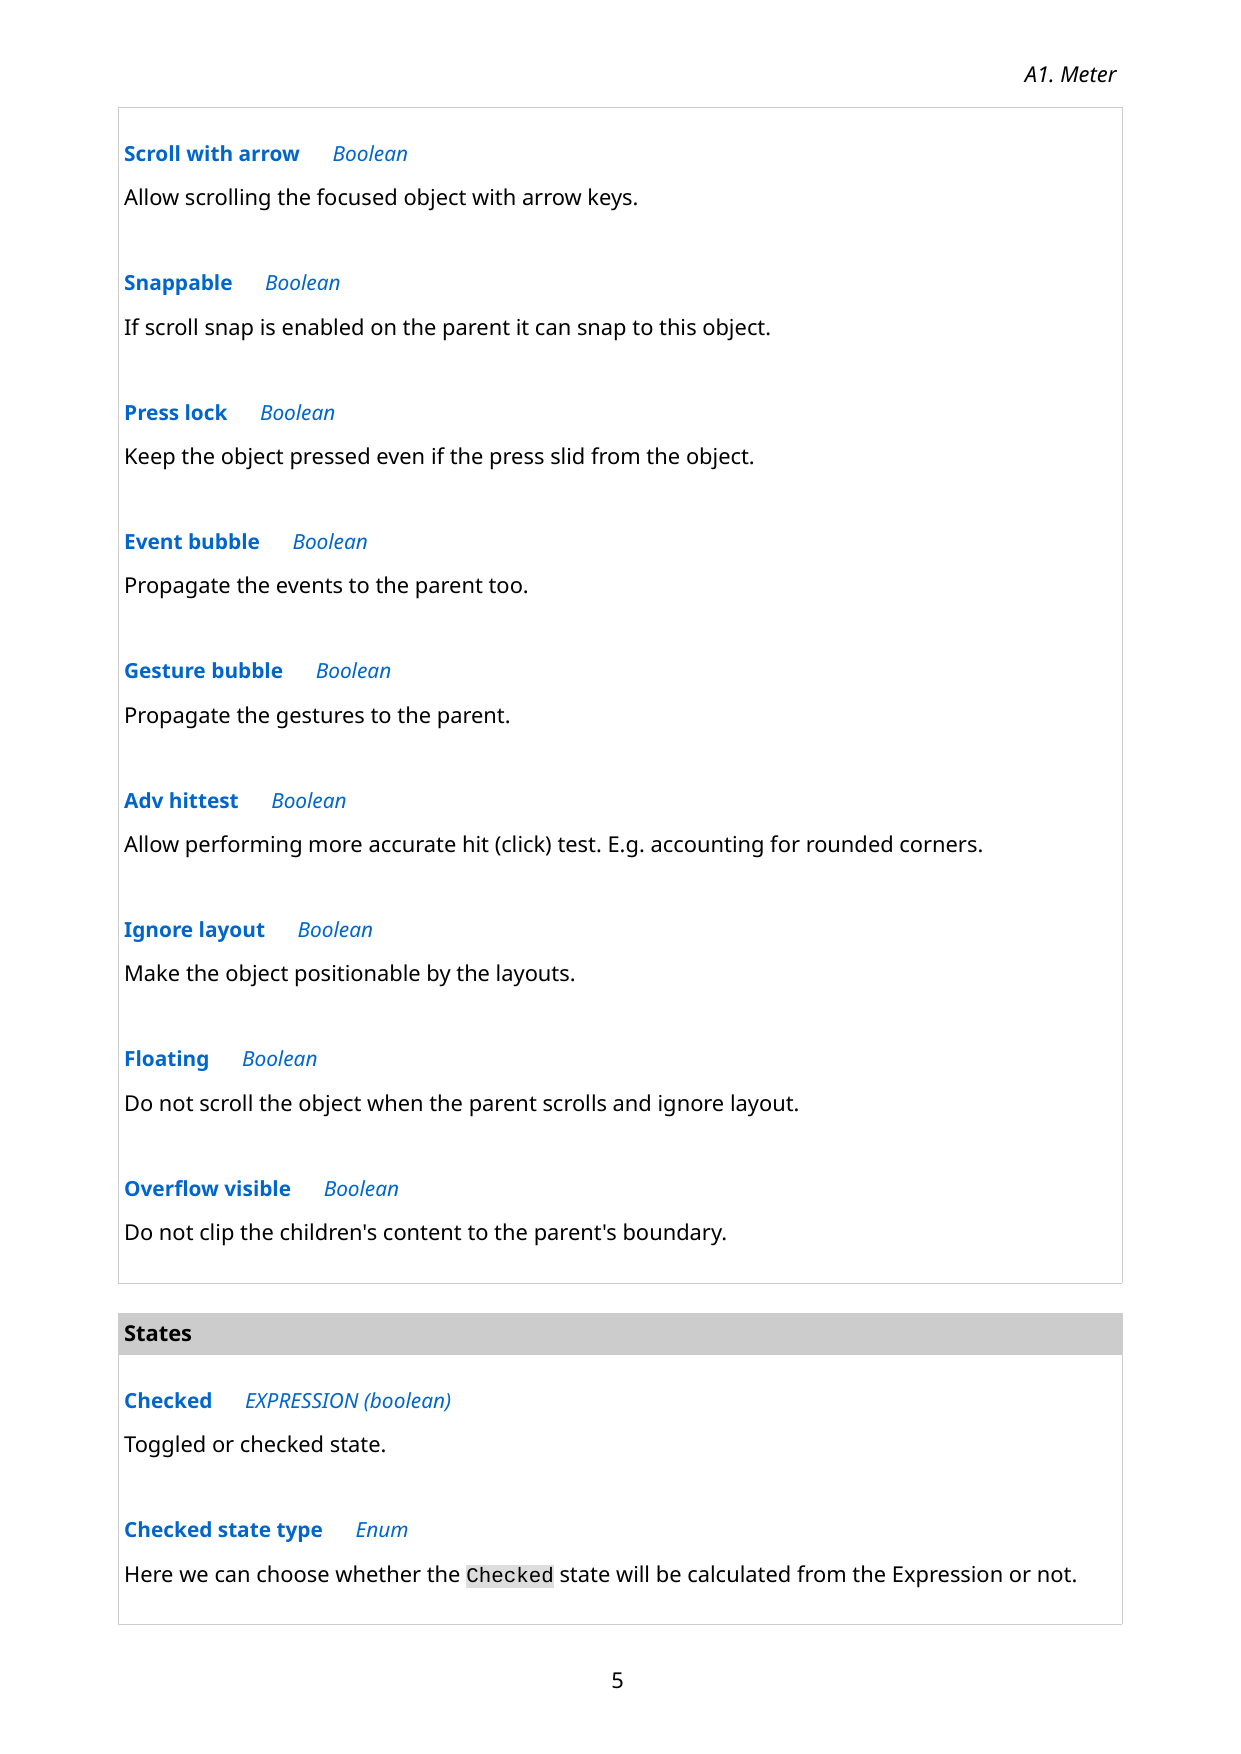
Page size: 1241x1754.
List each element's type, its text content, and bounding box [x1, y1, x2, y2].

table_cell Scroll with arrow Boolean Allow scrolling the focused object with arrow keys. Snappable Boolean If scroll snap is enabled on the parent it can snap to this object. Press lock Boolean Keep the object pressed even if the press slid from the object. Event bubble Boolean Propagate the events to the parent too. Gesture bubble Boolean Propagate the gestures to the parent. Adv hittest Boolean Allow performing more accurate hit (click) test. E.g. accounting for rounded corners. Ignore layout Boolean Make the object positionable by the layouts. Floating Boolean Do not scroll the object when the parent scrolls and ignore layout. Overflow visible Boolean Do not clip the children's content to the parent's boundary. [119, 108, 1122, 1282]
table_cell Checked EXPRESSION (boolean) Toggled or checked state. Checked state type Enum Here we can choose whether the Checked state will be calculated from the Expression or not. [119, 1355, 1122, 1624]
table_header States [119, 1314, 1122, 1354]
